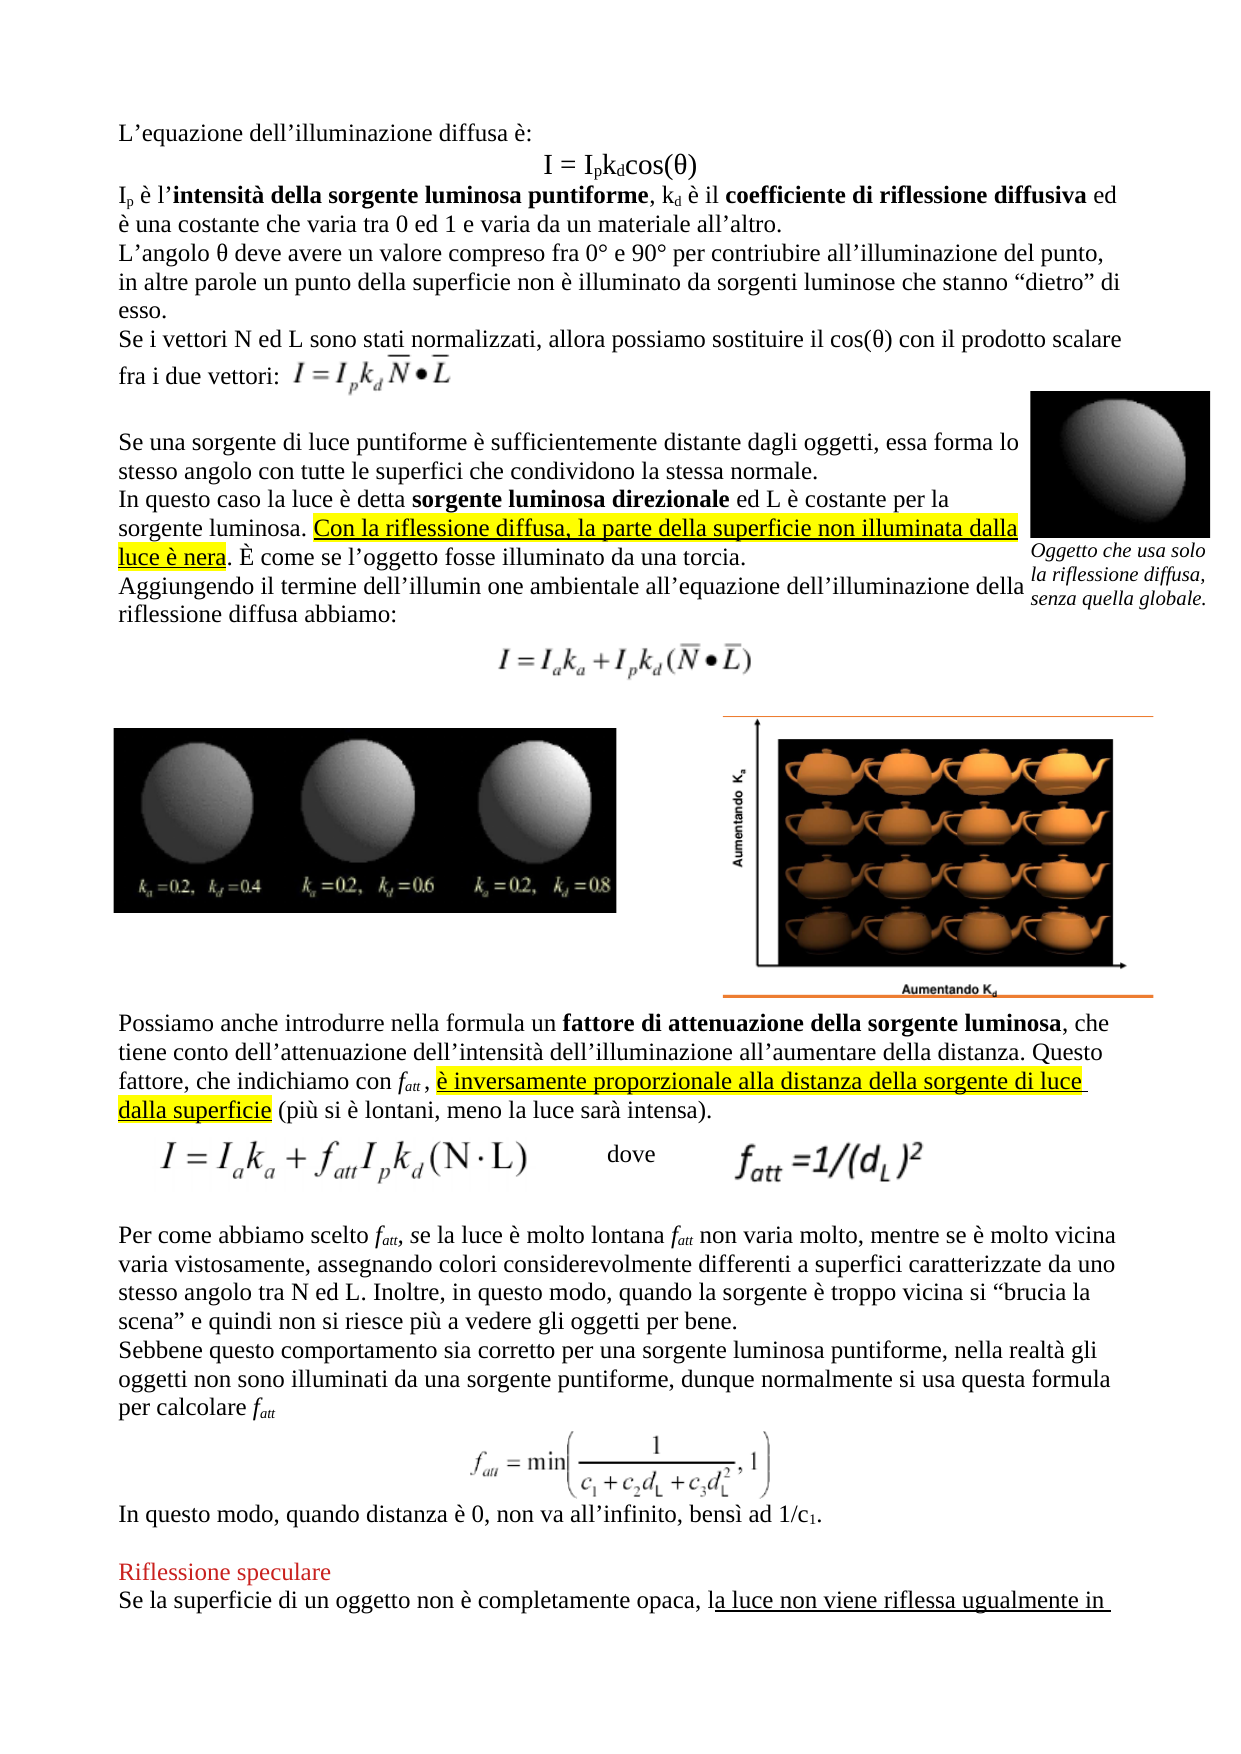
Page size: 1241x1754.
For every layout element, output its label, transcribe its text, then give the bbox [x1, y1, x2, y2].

text Se la superficie di un oggetto non è completamente opaca, la luce non viene riflessa ugualmente in [118, 1585, 1122, 1614]
picture [475, 631, 765, 693]
picture [468, 1429, 772, 1500]
text In questo caso la luce è detta sorgente luminosa direzionale ed L è costante per la sorgente luminosa. Con la riflessione diffusa, la parte della superficie non illuminata dalla luce è nera. È come se l’oggetto fosse illuminato da una torcia. [118, 484, 1030, 571]
text I = Ipkdcos(θ) [118, 147, 1122, 180]
picture [152, 1135, 537, 1192]
picture [113, 728, 617, 913]
text Se una sorgente di luce puntiforme è sufficientemente distante dagli oggetti, essa forma lo stesso angolo con tutte le superfici che condividono la stessa normale. [118, 427, 1030, 484]
picture [729, 1136, 933, 1188]
picture [1030, 391, 1211, 538]
text Ip è l’intensità della sorgente luminosa puntiforme, kd è il coefficiente di riflessione diffusiva ed è una costante che varia tra 0 ed 1 e varia da un materiale all’altro. [118, 180, 1122, 238]
text Riflessione speculare [118, 1557, 1122, 1585]
text Se i vettori N ed L sono stati normalizzati, allora possiamo sostituire il cos(θ) con il prodotto scalare fra i due vettori: [118, 324, 1210, 398]
picture [286, 352, 457, 399]
picture [722, 716, 1154, 998]
text Possiamo anche introdurre nella formula un fattore di attenuazione della sorgente luminosa, che tiene conto dell’attenuazione dell’intensità dell’illuminazione all’aumentare della distanza. Questo fattore, che indichiamo con fatt , è inversamente proporzionale alla distanza della sorgente di luce dalla superficie (più si è lontani, meno la luce sarà intensa). [118, 1008, 1122, 1123]
text Sebbene questo comportamento sia corretto per una sorgente luminosa puntiforme, nella realtà gli oggetti non sono illuminati da una sorgente puntiforme, dunque normalmente si usa questa formula per calcolare fatt [118, 1335, 1122, 1421]
text L’angolo θ deve avere un valore compreso fra 0° e 90° per contriubire all’illuminazione del punto, in altre parole un punto della superficie non è illuminato da sorgenti luminose che stanno “dietro” di esso. [118, 238, 1122, 324]
text Aggiungendo il termine dell’illumin one ambientale all’equazione dell’illuminazione della riflessione diffusa abbiamo: [118, 571, 1122, 628]
text In questo modo, quando distanza è 0, non va all’infinito, bensì ad 1/c1. [118, 1421, 1122, 1528]
text L’equazione dell’illuminazione diffusa è: [118, 118, 1122, 147]
text Oggetto che usa solo la riflessione diffusa, senza quella globale. [1030, 538, 1210, 610]
text Per come abbiamo scelto fatt, se la luce è molto lontana fatt non varia molto, mentre se è molto vicina varia vistosamente, assegnando colori considerevolmente differenti a superfici caratterizzate da uno stesso angolo tra N ed L. Inoltre, in questo modo, quando la sorgente è troppo vicina si “brucia la scena” e quindi non si riesce più a vedere gli oggetti per bene. [118, 1220, 1122, 1335]
